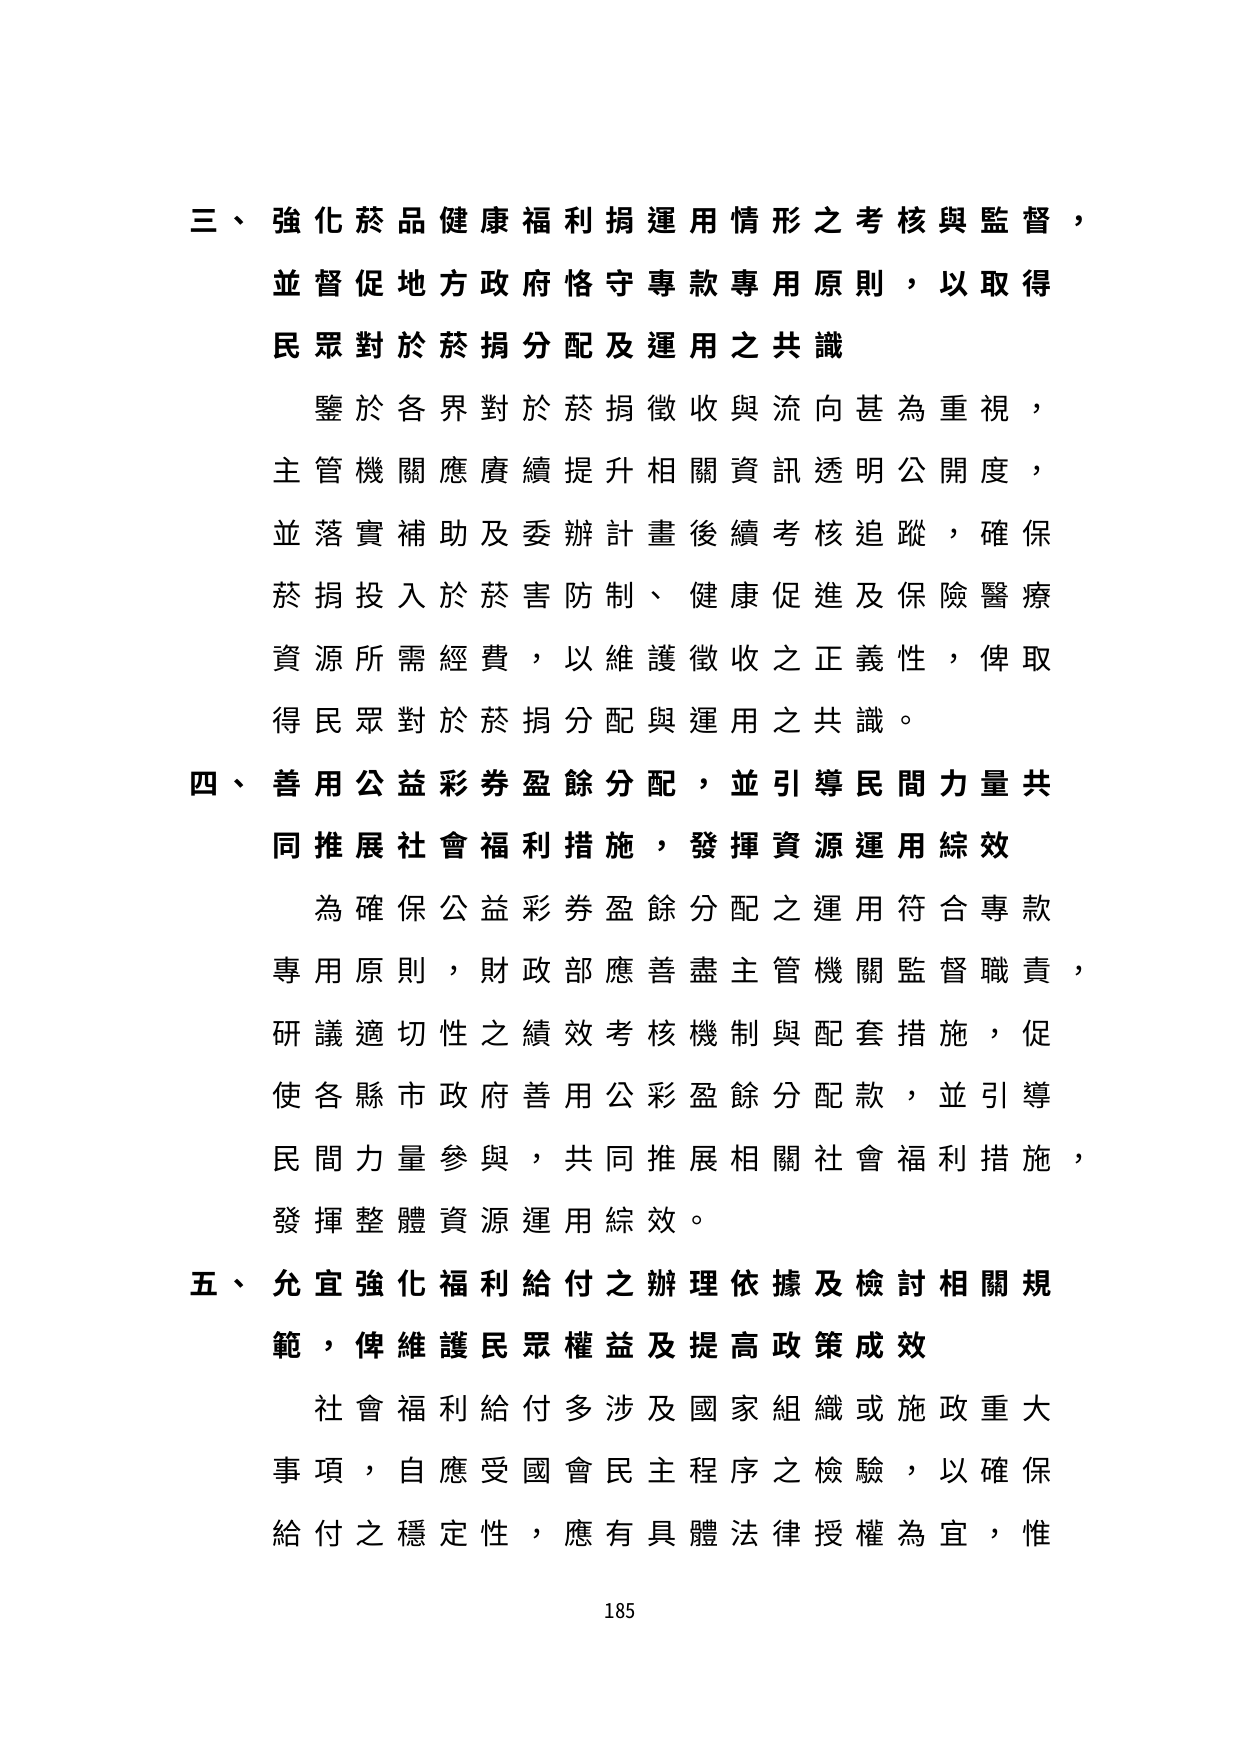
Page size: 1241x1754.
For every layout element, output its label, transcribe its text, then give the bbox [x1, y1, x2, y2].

text 五、允宜強化福利給付之辦理依據及檢討相關規範，俾維護民眾權益及提高政策成效 [183, 1240, 1058, 1365]
text 三、強化菸品健康福利捐運用情形之考核與監督，並督促地方政府恪守專款專用原則，以取得民眾對於菸捐分配及運用之共識 [183, 177, 1058, 365]
text 鑒於各界對於菸捐徵收與流向甚為重視，主管機關應賡續提升相關資訊透明公開度，並落實補助及委辦計畫後續考核追蹤，確保菸捐投入於菸害防制、健康促進及保險醫療資源所需經費，以維護徵收之正義性，俾取得民眾對於菸捐分配與運用之共識。 [242, 365, 1058, 740]
text 為確保公益彩券盈餘分配之運用符合專款專用原則，財政部應善盡主管機關監督職責，研議適切性之績效考核機制與配套措施，促使各縣市政府善用公彩盈餘分配款，並引導民間力量參與，共同推展相關社會福利措施，發揮整體資源運用綜效。 [242, 865, 1058, 1240]
text 社會福利給付多涉及國家組織或施政重大事項，自應受國會民主程序之檢驗，以確保給付之穩定性，應有具體法律授權為宜，惟 [242, 1365, 1058, 1552]
text 四、善用公益彩券盈餘分配，並引導民間力量共同推展社會福利措施，發揮資源運用綜效 [183, 740, 1058, 865]
